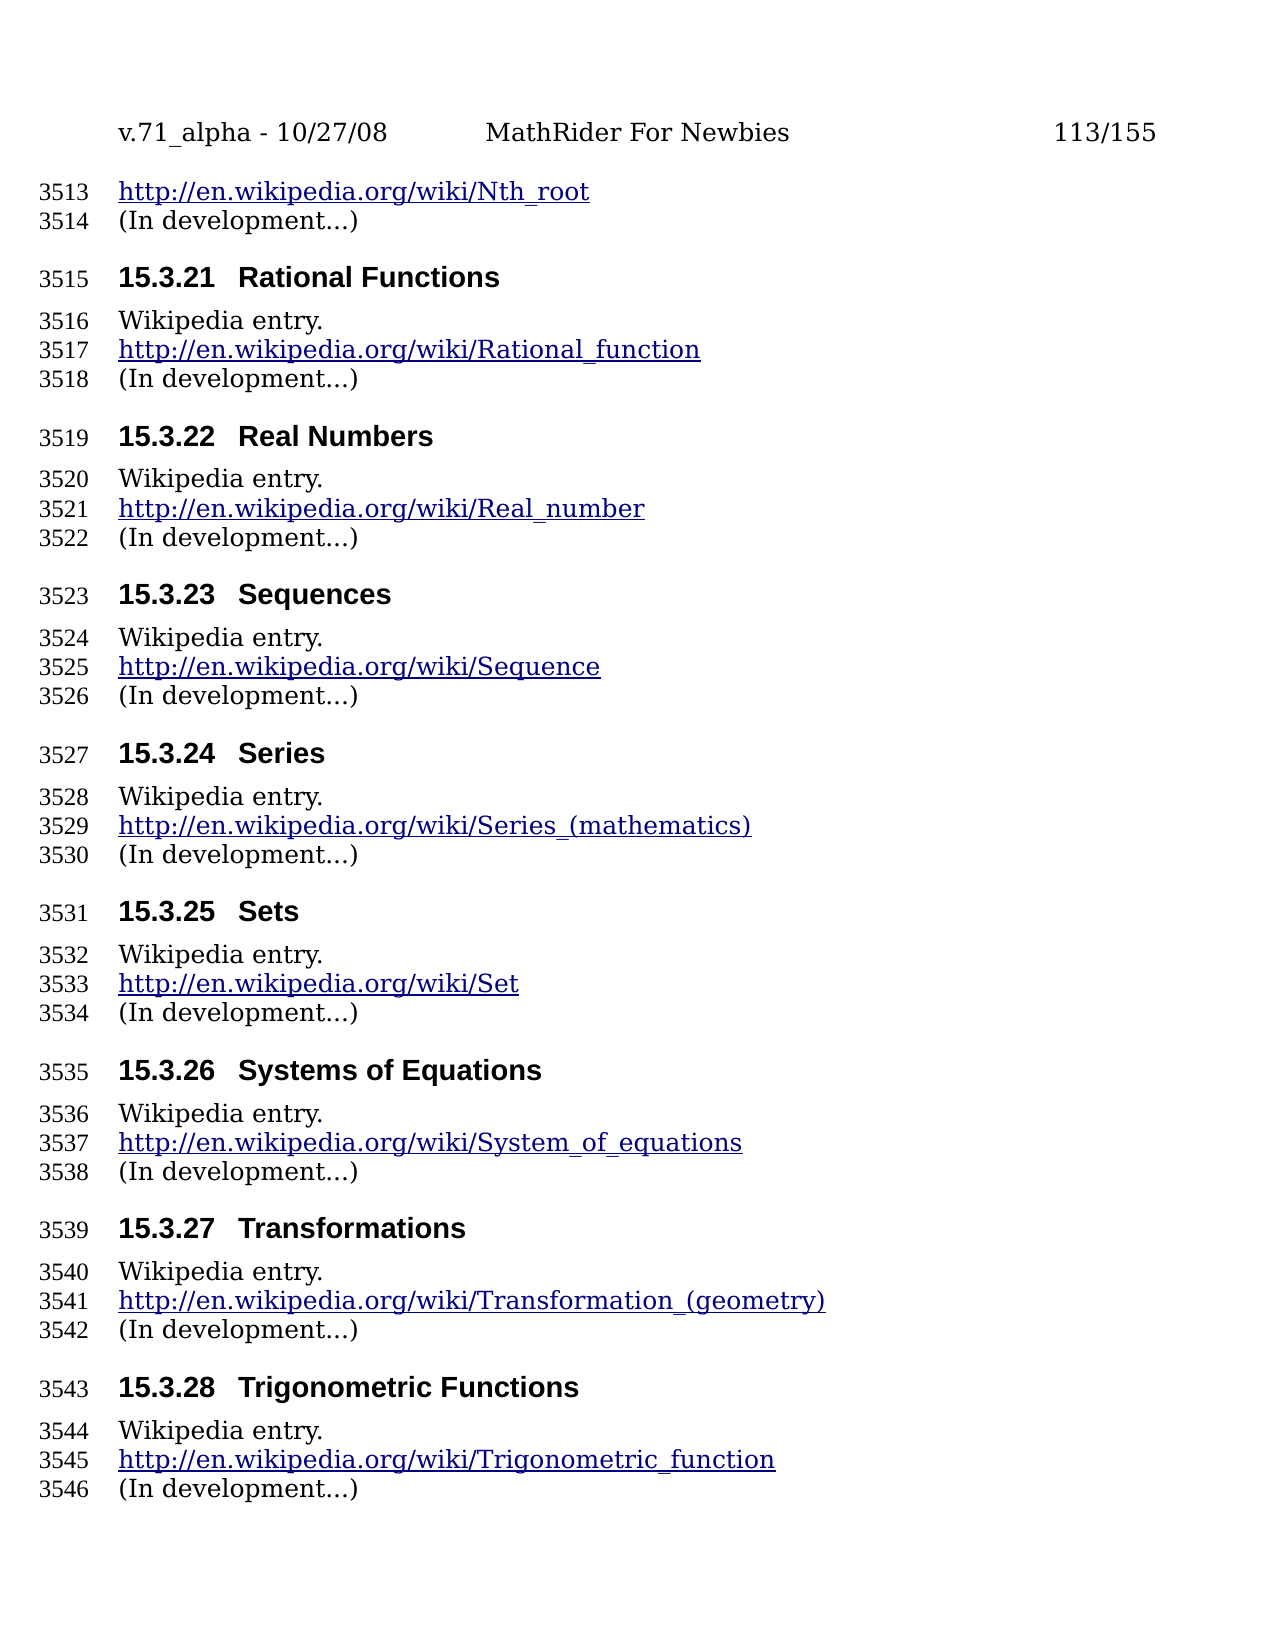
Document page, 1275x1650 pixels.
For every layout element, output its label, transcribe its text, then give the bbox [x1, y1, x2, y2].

text http://en.wikipedia.org/wiki/Series_(mathematics) [118, 811, 1157, 840]
text (In development...) [118, 206, 1157, 235]
text Wikipedia entry. [118, 940, 1157, 969]
text Wikipedia entry. [118, 782, 1157, 811]
text http://en.wikipedia.org/wiki/Set [118, 969, 1157, 999]
text http://en.wikipedia.org/wiki/Nth_root [118, 177, 1157, 206]
text Wikipedia entry. [118, 623, 1157, 652]
text http://en.wikipedia.org/wiki/System_of_equations [118, 1128, 1157, 1157]
text (In development...) [118, 1157, 1157, 1186]
text http://en.wikipedia.org/wiki/Transformation_(geometry) [118, 1287, 1157, 1316]
subtitle Rational Functions [118, 260, 1157, 294]
text (In development...) [118, 1316, 1157, 1345]
text Wikipedia entry. [118, 465, 1157, 494]
text http://en.wikipedia.org/wiki/Rational_function [118, 335, 1157, 364]
text http://en.wikipedia.org/wiki/Trigonometric_function [118, 1445, 1157, 1474]
text (In development...) [118, 999, 1157, 1028]
subtitle Series [118, 736, 1157, 769]
text http://en.wikipedia.org/wiki/Real_number [118, 494, 1157, 523]
subtitle Systems of Equations [118, 1053, 1157, 1086]
subtitle Sequences [118, 577, 1157, 611]
text Wikipedia entry. [118, 1099, 1157, 1128]
text http://en.wikipedia.org/wiki/Sequence [118, 652, 1157, 682]
text Wikipedia entry. [118, 1416, 1157, 1445]
text (In development...) [118, 840, 1157, 869]
text (In development...) [118, 1474, 1157, 1503]
text (In development...) [118, 364, 1157, 394]
subtitle Trigonometric Functions [118, 1370, 1157, 1403]
subtitle Transformations [118, 1211, 1157, 1245]
text Wikipedia entry. [118, 306, 1157, 335]
subtitle Real Numbers [118, 419, 1157, 452]
subtitle Sets [118, 894, 1157, 928]
text (In development...) [118, 523, 1157, 552]
text (In development...) [118, 682, 1157, 711]
text Wikipedia entry. [118, 1257, 1157, 1287]
